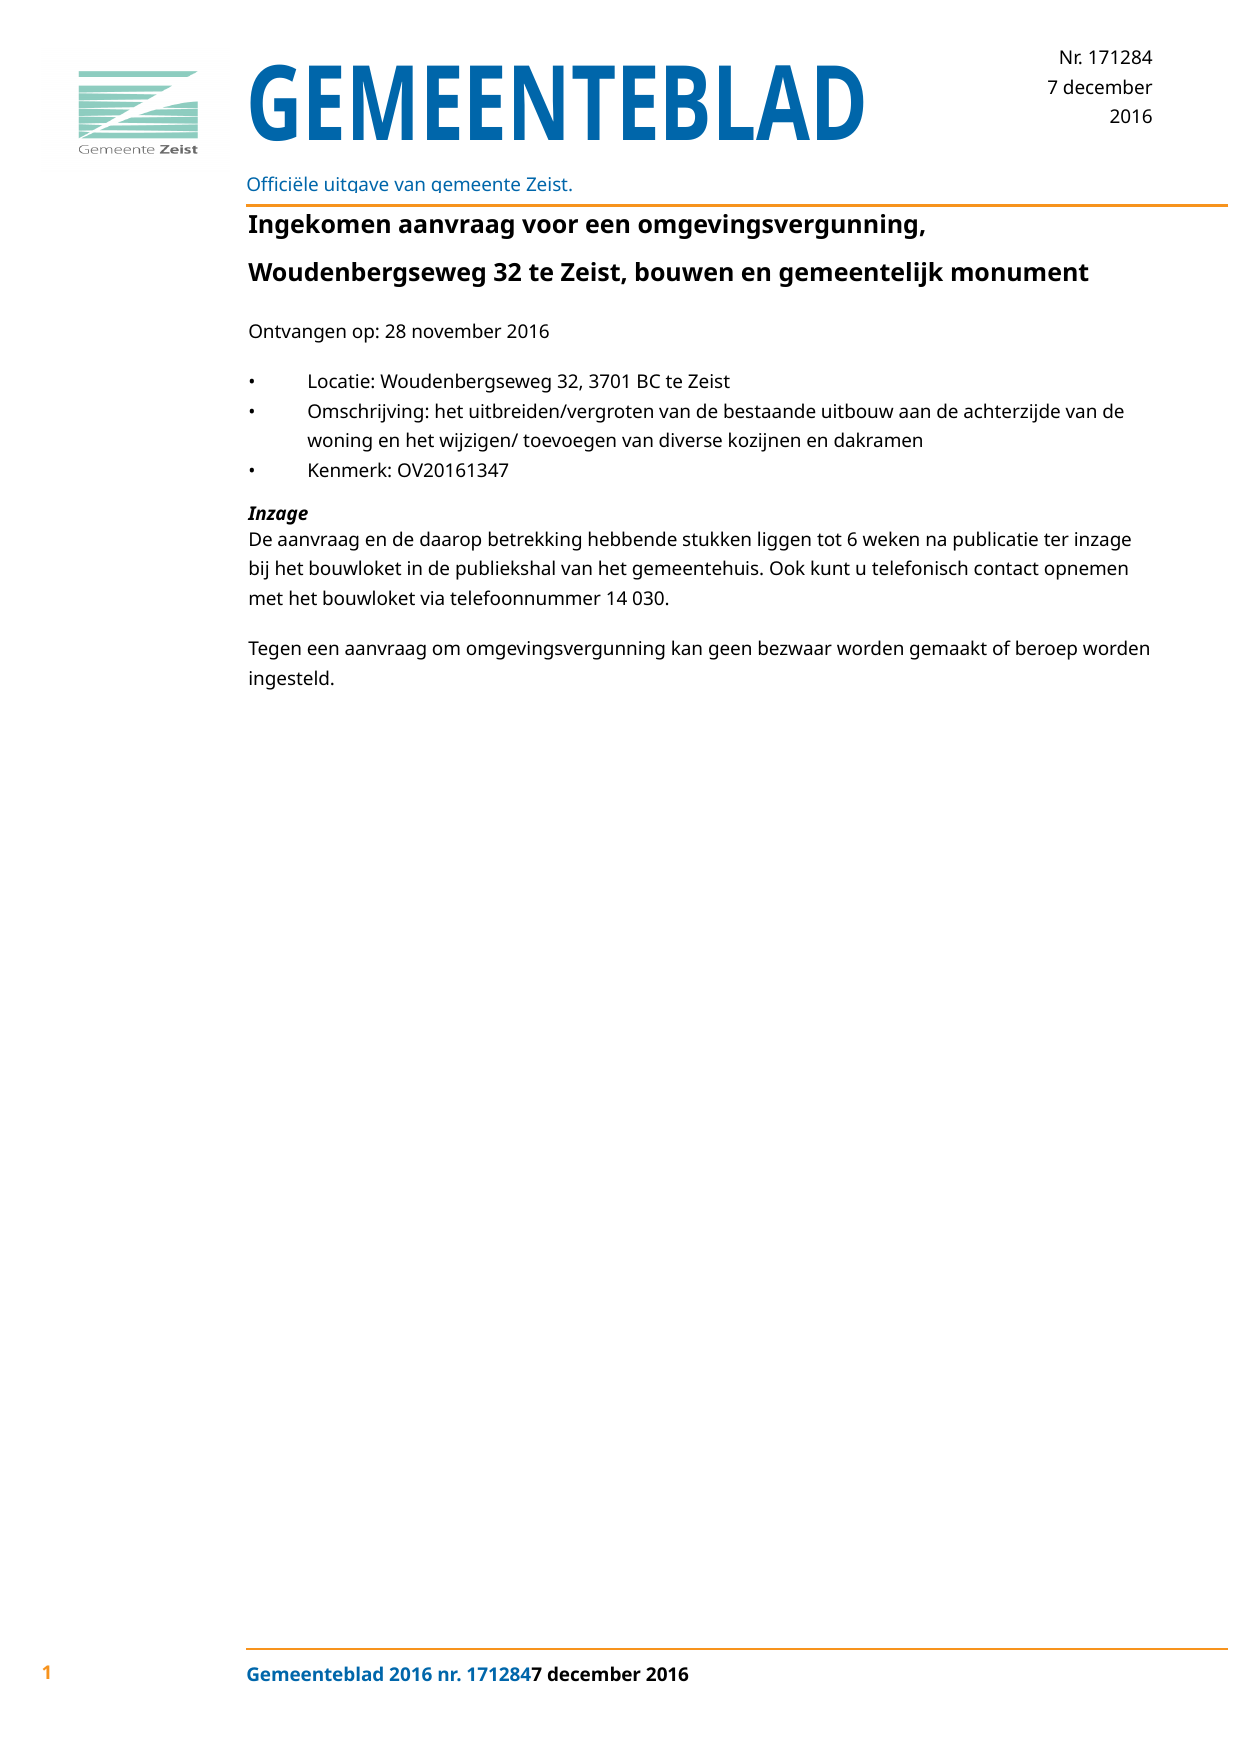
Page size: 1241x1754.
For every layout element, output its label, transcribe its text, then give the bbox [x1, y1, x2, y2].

list Kenmerk: OV20161347 [248, 457, 1152, 483]
text Ingekomen aanvraag voor een omgevingsvergunning, Woudenbergseweg 32 te Zeist, bouwen en gemeentelijk monument [248, 207, 1152, 288]
text Tegen een aanvraag om omgevingsvergunning kan geen bezwaar worden gemaakt of beroep worden ingesteld. [248, 636, 1152, 691]
text Inzage [248, 500, 1152, 526]
picture [41, 47, 231, 172]
list Locatie: Woudenbergseweg 32, 3701 BC te Zeist [248, 368, 1152, 394]
list Omschrijving: het uitbreiden/vergroten van de bestaande uitbouw aan de achterzijde van de woning en het wijzigen/ toevoegen van diverse kozijnen en dakramen [248, 398, 1152, 453]
text Ontvangen op: 28 november 2016 [248, 318, 1152, 344]
text De aanvraag en de daarop betrekking hebbende stukken liggen tot 6 weken na publicatie ter inzage bij het bouwloket in de publiekshal van het gemeentehuis. Ook kunt u telefonisch contact opnemen met het bouwloket via telefoonnummer 14 030. [248, 526, 1152, 611]
